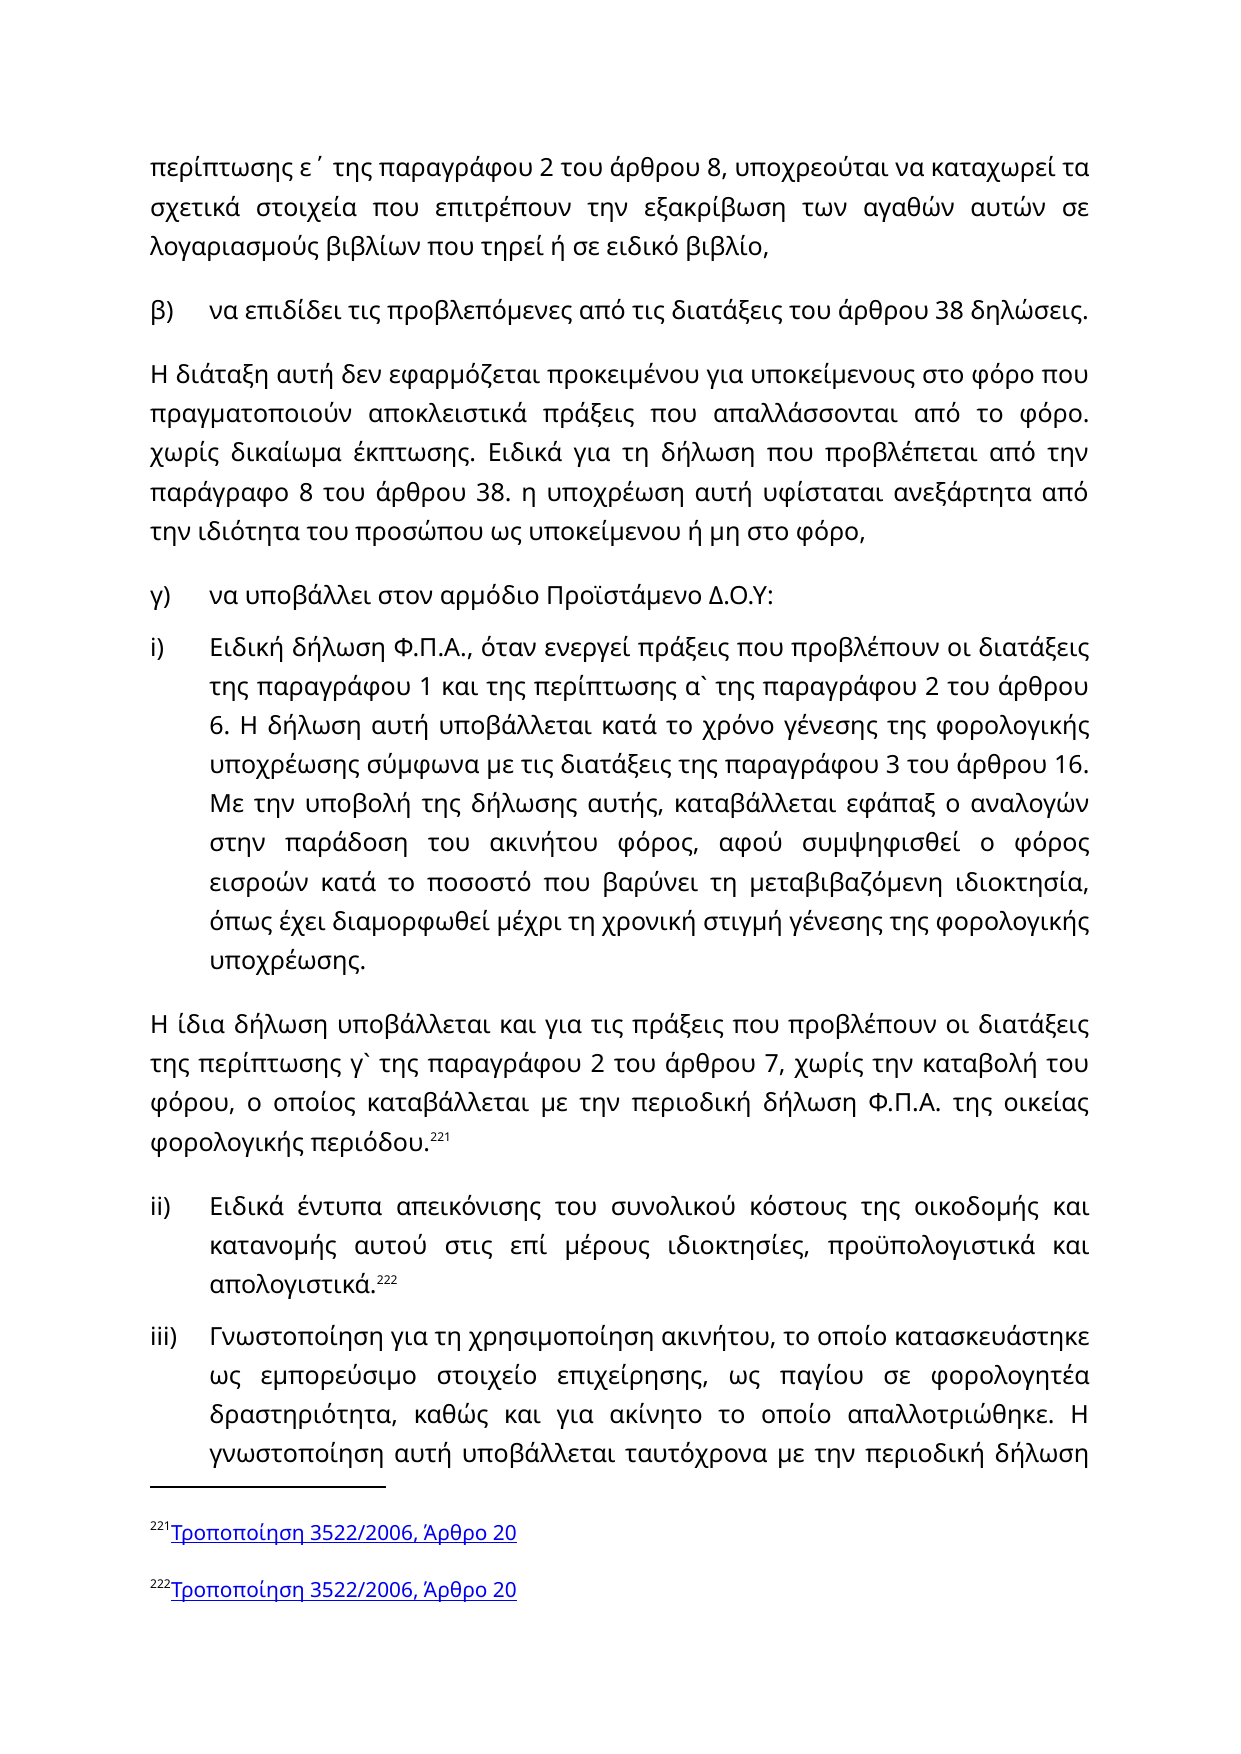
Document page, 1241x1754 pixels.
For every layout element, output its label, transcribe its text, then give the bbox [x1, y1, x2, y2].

text Τροποποίηση 3522/2006, Άρθρο 20 [150, 1576, 1090, 1604]
list γ) να υποβάλλει στον αρμόδιο Προϊστάμενο Δ.Ο.Υ: [150, 577, 1090, 612]
text Η ίδια δήλωση υποβάλλεται και για τις πράξεις που προβλέπουν οι διατάξεις της περίπτωσης γ` της παραγράφου 2 του άρθρου 7, χωρίς την καταβολή του φόρου, ο οποίος καταβάλλεται με την περιοδική δήλωση Φ.Π.Α. της οικείας φορολογικής περιόδου. [150, 1007, 1090, 1158]
list β) να επιδίδει τις προβλεπόμενες από τις διατάξεις του άρθρου 38 δηλώσεις. [150, 292, 1090, 327]
list i) Ειδική δήλωση Φ.Π.Α., όταν ενεργεί πράξεις που προβλέπουν οι διατάξεις της παραγράφου 1 και της περίπτωσης α` της παραγράφου 2 του άρθρου 6. Η δήλωση αυτή υποβάλλεται κατά το χρόνο γένεσης της φορολογικής υποχρέωσης σύμφωνα με τις διατάξεις της παραγράφου 3 του άρθρου 16. Με την υποβολή της δήλωσης αυτής, καταβάλλεται εφάπαξ ο αναλογών στην παράδοση του ακινήτου φόρος, αφού συμψηφισθεί ο φόρος εισροών κατά το ποσοστό που βαρύνει τη μεταβιβαζόμενη ιδιοκτησία, όπως έχει διαμορφωθεί μέχρι τη χρονική στιγμή γένεσης της φορολογικής υποχρέωσης. [150, 629, 1090, 977]
text Η διάταξη αυτή δεν εφαρμόζεται προκειμένου για υποκείμενους στο φόρο που πραγματοποιούν αποκλειστικά πράξεις που απαλλάσσονται από το φόρο. χωρίς δικαίωμα έκπτωσης. Ειδικά για τη δήλωση που προβλέπεται από την παράγραφο 8 του άρθρου 38. η υποχρέωση αυτή υφίσταται ανεξάρτητα από την ιδιότητα του προσώπου ως υποκείμενου ή μη στο φόρο, [150, 357, 1090, 547]
list iii) Γνωστοποίηση για τη χρησιμοποίηση ακινήτου, το οποίο κατασκευάστηκε ως εμπορεύσιμο στοιχείο επιχείρησης, ως παγίου σε φορολογητέα δραστηριότητα, καθώς και για ακίνητο το οποίο απαλλοτριώθηκε. Η γνωστοποίηση αυτή υποβάλλεται ταυτόχρονα με την περιοδική δήλωση [150, 1318, 1090, 1470]
text περίπτωσης ε΄ της παραγράφου 2 του άρθρου 8, υποχρεούται να καταχωρεί τα σχετικά στοιχεία που επιτρέπουν την εξακρίβωση των αγαθών αυτών σε λογαριασμούς βιβλίων που τηρεί ή σε ειδικό βιβλίο, [150, 150, 1090, 262]
list ii) Ειδικά έντυπα απεικόνισης του συνολικού κόστους της οικοδομής και κατανομής αυτού στις επί μέρους ιδιοκτησίες, προϋπολογιστικά και απολογιστικά. [150, 1188, 1090, 1301]
text Τροποποίηση 3522/2006, Άρθρο 20 [150, 1518, 1090, 1546]
